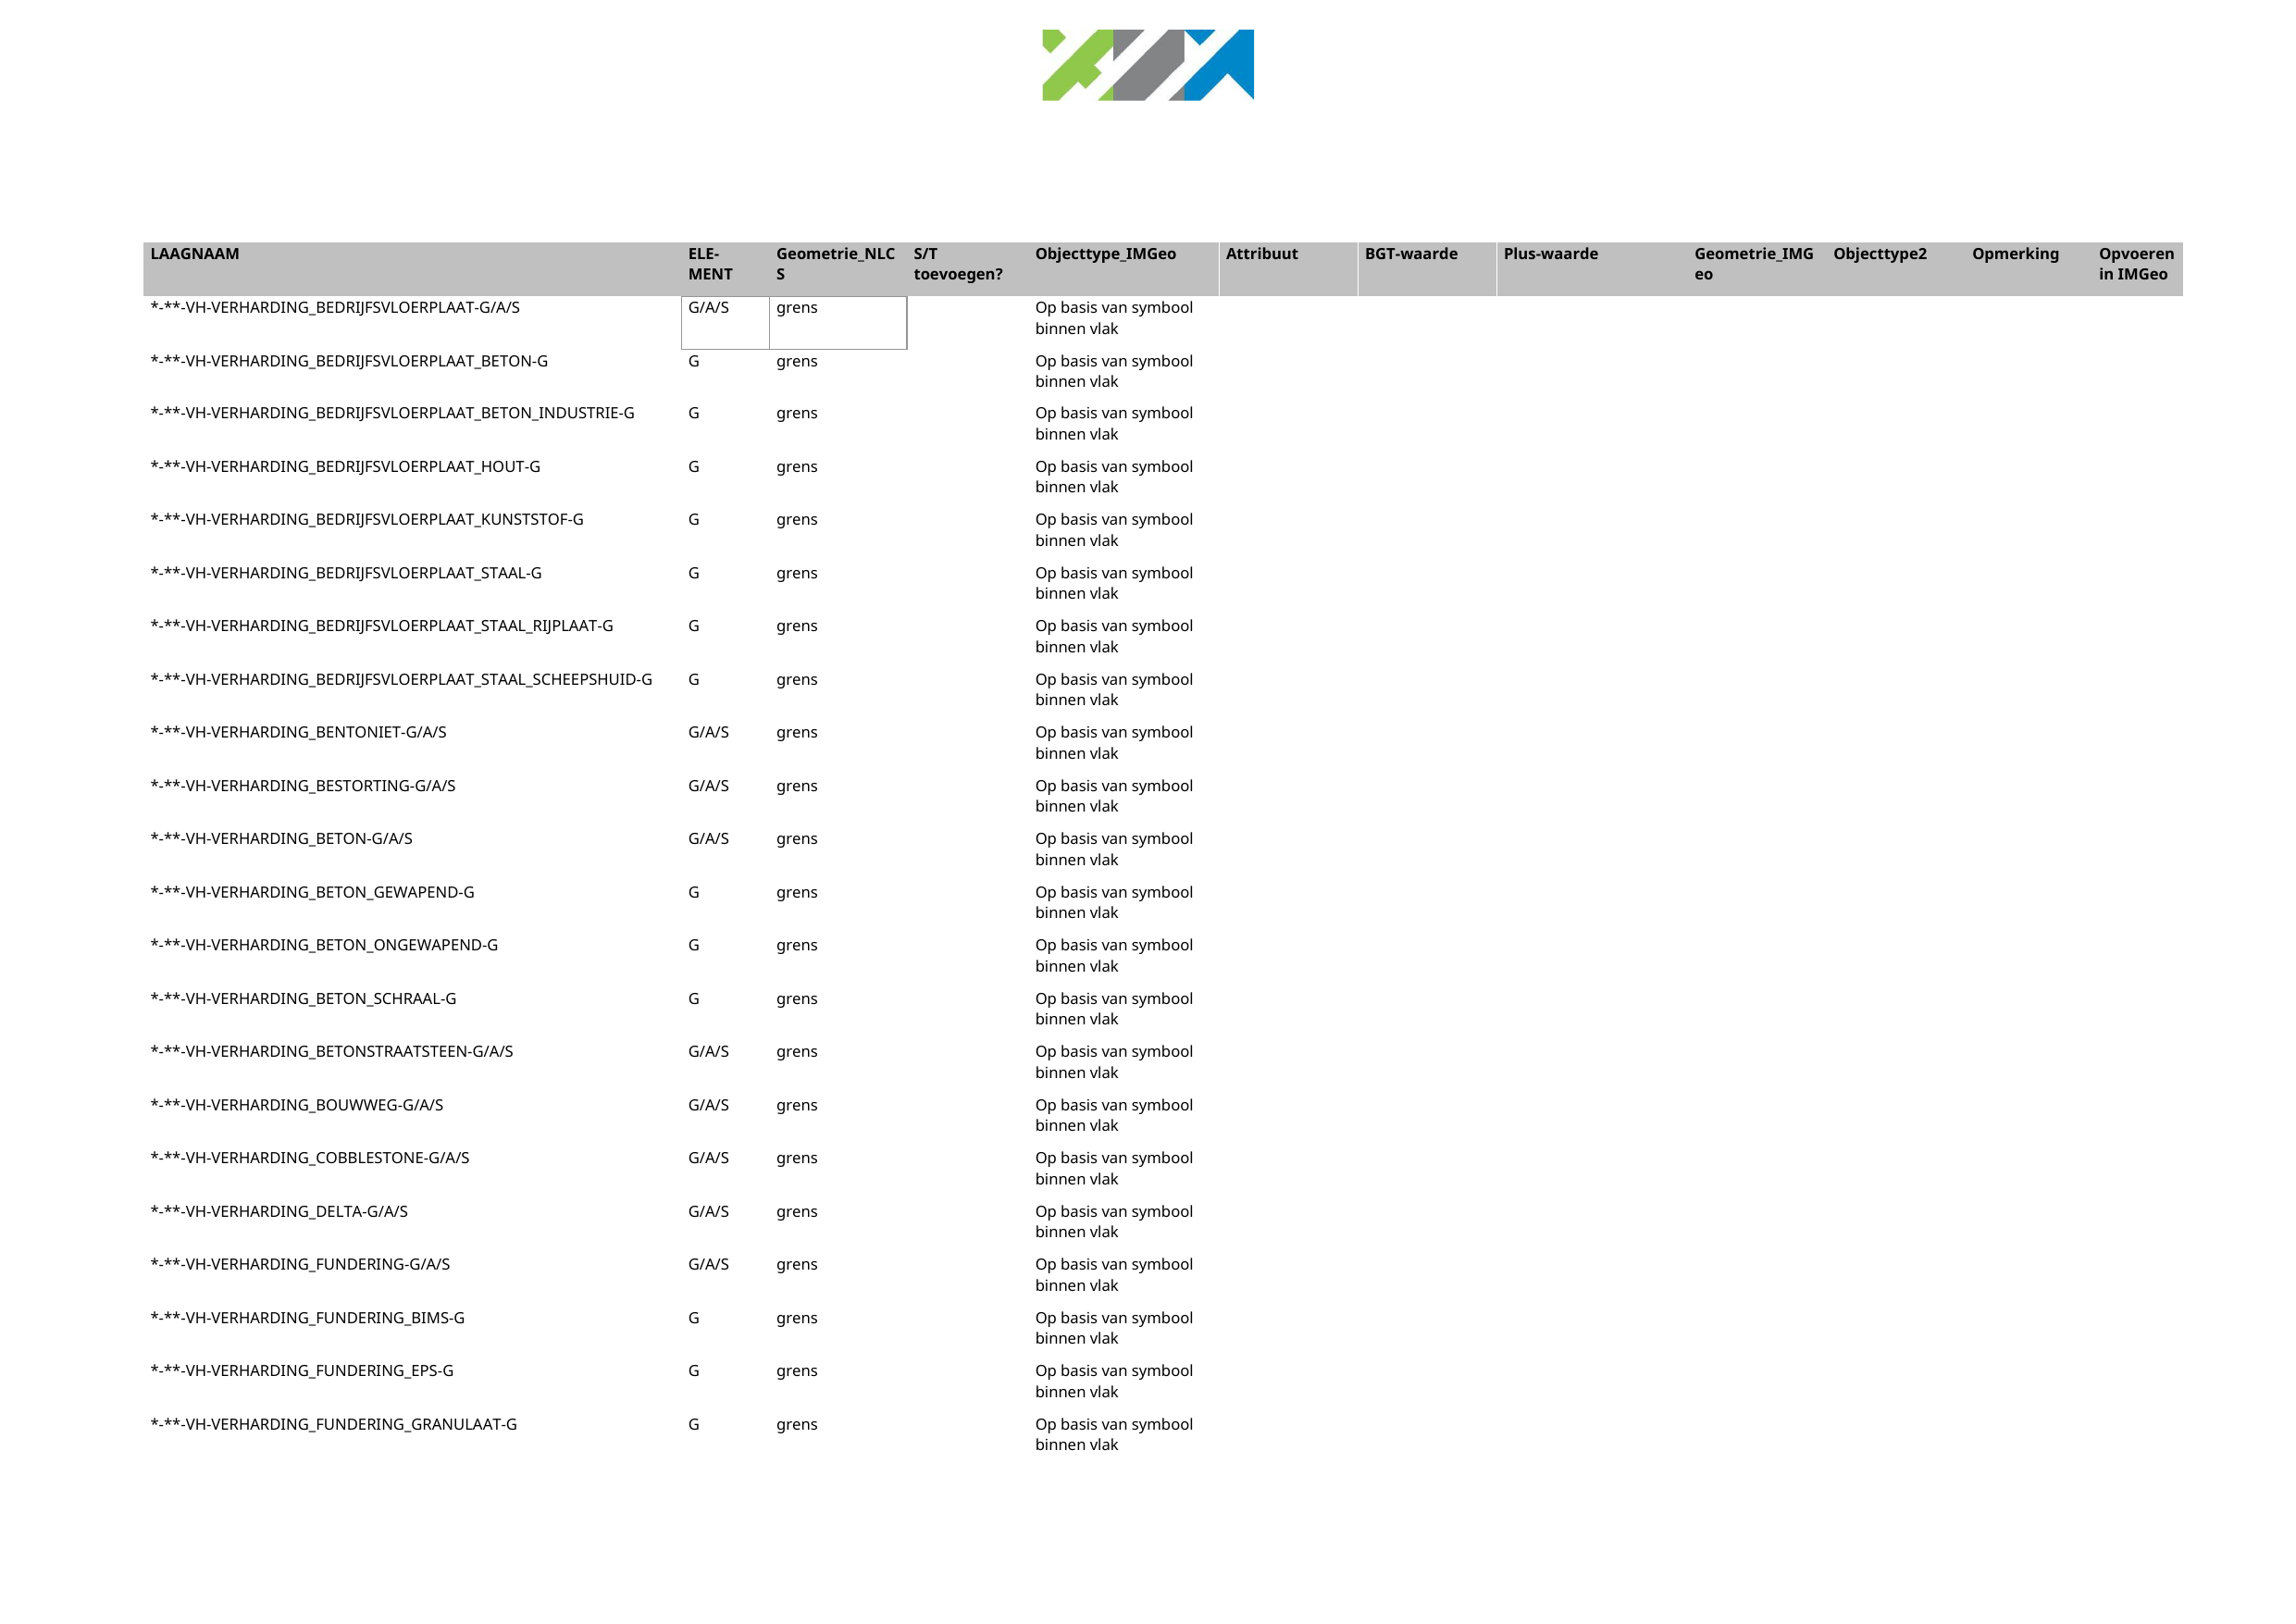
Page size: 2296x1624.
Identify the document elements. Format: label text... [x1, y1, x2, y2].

table_cell [2092, 349, 2183, 403]
table_cell grens [770, 1360, 907, 1413]
table_header Objecttype_IMGeo [1028, 242, 1219, 296]
table_cell [1497, 828, 1688, 881]
table_cell G/A/S [681, 828, 770, 881]
table_cell [1688, 1413, 1827, 1467]
table_cell [2092, 987, 2183, 1041]
table_cell [907, 1360, 1028, 1413]
table_cell G [681, 881, 770, 935]
table_cell [907, 987, 1028, 1041]
table_cell [1966, 722, 2092, 775]
table_cell [1359, 455, 1496, 509]
table_cell [1220, 296, 1358, 349]
table_cell [1359, 1307, 1496, 1360]
table_cell [1827, 722, 1966, 775]
table_cell [1966, 775, 2092, 828]
table_cell grens [770, 509, 907, 562]
table_cell [1827, 1360, 1966, 1413]
table_cell [1966, 562, 2092, 615]
table_cell [1966, 1307, 2092, 1360]
table_cell [907, 509, 1028, 562]
table_cell [1827, 828, 1966, 881]
table_cell Op basis van symbool binnen vlak [1028, 828, 1219, 881]
table_cell [1359, 615, 1496, 668]
table_cell [1220, 668, 1358, 722]
table_cell grens [770, 828, 907, 881]
table_cell [907, 615, 1028, 668]
table_cell [1688, 987, 1827, 1041]
table_cell [907, 1254, 1028, 1307]
table_cell G [681, 615, 770, 668]
table_cell [1827, 881, 1966, 935]
table_cell [1966, 1147, 2092, 1200]
table_cell *-**-VH-VERHARDING_FUNDERING-G/A/S [143, 1254, 681, 1307]
table_header LAAGNAAM [143, 242, 681, 296]
table_cell [1966, 1413, 2092, 1467]
table_cell [1220, 987, 1358, 1041]
table_cell Op basis van symbool binnen vlak [1028, 615, 1219, 668]
table_cell [1497, 296, 1688, 349]
table_cell [1359, 935, 1496, 987]
table_cell [1497, 403, 1688, 455]
table_cell *-**-VH-VERHARDING_BEDRIJFSVLOERPLAAT_BETON_INDUSTRIE-G [143, 403, 681, 455]
table_cell [1359, 1200, 1496, 1254]
table_cell G [681, 668, 770, 722]
table_cell *-**-VH-VERHARDING_BETON-G/A/S [143, 828, 681, 881]
table_cell G [681, 1360, 770, 1413]
table_cell [907, 1307, 1028, 1360]
table_cell [1688, 1094, 1827, 1147]
table_cell [1220, 1147, 1358, 1200]
table_cell [907, 828, 1028, 881]
table_cell [1827, 668, 1966, 722]
table_cell Op basis van symbool binnen vlak [1028, 1307, 1219, 1360]
table_cell [1966, 987, 2092, 1041]
table_header Attribuut [1220, 242, 1358, 296]
table_cell *-**-VH-VERHARDING_BETON_GEWAPEND-G [143, 881, 681, 935]
table_cell [1966, 1254, 2092, 1307]
table_cell [1359, 828, 1496, 881]
table_cell [1966, 935, 2092, 987]
table_cell Op basis van symbool binnen vlak [1028, 1041, 1219, 1094]
table_cell *-**-VH-VERHARDING_BEDRIJFSVLOERPLAAT_STAAL_RIJPLAAT-G [143, 615, 681, 668]
table_cell G [681, 1307, 770, 1360]
table_cell G [681, 987, 770, 1041]
table_cell [907, 1094, 1028, 1147]
table_cell [1220, 1307, 1358, 1360]
table_cell [907, 1413, 1028, 1467]
table_cell G/A/S [681, 775, 770, 828]
table_cell [1359, 1094, 1496, 1147]
table_cell Op basis van symbool binnen vlak [1028, 987, 1219, 1041]
table_cell Op basis van symbool binnen vlak [1028, 935, 1219, 987]
table_cell [1966, 455, 2092, 509]
table_cell [1827, 1413, 1966, 1467]
table_header Plus-waarde [1497, 242, 1688, 296]
table_cell [1359, 562, 1496, 615]
table_cell [1497, 1413, 1688, 1467]
table_cell [907, 455, 1028, 509]
table_cell *-**-VH-VERHARDING_DELTA-G/A/S [143, 1200, 681, 1254]
table_cell grens [770, 455, 907, 509]
table_cell [1359, 1413, 1496, 1467]
table_cell *-**-VH-VERHARDING_BEDRIJFSVLOERPLAAT-G/A/S [143, 296, 681, 349]
table_cell [1497, 455, 1688, 509]
table_cell [1827, 403, 1966, 455]
table_cell [1688, 881, 1827, 935]
table_cell Op basis van symbool binnen vlak [1028, 1254, 1219, 1307]
table_cell G/A/S [681, 1094, 770, 1147]
table_cell [1497, 1041, 1688, 1094]
table_cell Op basis van symbool binnen vlak [1028, 1360, 1219, 1413]
table_cell [1220, 403, 1358, 455]
table_cell *-**-VH-VERHARDING_BEDRIJFSVLOERPLAAT_STAAL_SCHEEPSHUID-G [143, 668, 681, 722]
table_cell [1359, 1254, 1496, 1307]
table_cell [1688, 1254, 1827, 1307]
table_cell [1359, 881, 1496, 935]
table_cell [1497, 349, 1688, 403]
table_cell [1220, 1254, 1358, 1307]
table_cell Op basis van symbool binnen vlak [1028, 349, 1219, 403]
table_cell [907, 1147, 1028, 1200]
table_cell [1497, 1307, 1688, 1360]
table_cell [1688, 403, 1827, 455]
table_cell [907, 935, 1028, 987]
table_cell [908, 296, 1028, 349]
table_cell [1497, 987, 1688, 1041]
table_cell [1359, 987, 1496, 1041]
table_cell grens [770, 775, 907, 828]
table_cell [1688, 1200, 1827, 1254]
table_cell [1966, 403, 2092, 455]
table_cell [1359, 1147, 1496, 1200]
table_cell G [681, 350, 770, 403]
table_cell *-**-VH-VERHARDING_BEDRIJFSVLOERPLAAT_KUNSTSTOF-G [143, 509, 681, 562]
table_cell grens [770, 1041, 907, 1094]
table_cell grens [770, 1254, 907, 1307]
table_cell [2092, 1094, 2183, 1147]
table_cell [1966, 1094, 2092, 1147]
table_cell [2092, 935, 2183, 987]
table_cell grens [770, 1094, 907, 1147]
table_cell [1220, 775, 1358, 828]
table_cell [1220, 615, 1358, 668]
table_cell Op basis van symbool binnen vlak [1028, 881, 1219, 935]
table_cell G [681, 403, 770, 455]
table_header Geometrie_NLCS [770, 242, 907, 296]
table_cell G/A/S [681, 1147, 770, 1200]
table_cell [1497, 881, 1688, 935]
table_cell Op basis van symbool binnen vlak [1028, 722, 1219, 775]
table_cell [1220, 935, 1358, 987]
table_cell [1827, 1307, 1966, 1360]
table_cell *-**-VH-VERHARDING_FUNDERING_BIMS-G [143, 1307, 681, 1360]
table_header Opvoeren in IMGeo [2092, 242, 2183, 296]
table_cell [1359, 296, 1496, 349]
table_cell G [681, 1413, 770, 1467]
table_cell [2092, 775, 2183, 828]
table_cell grens [770, 1200, 907, 1254]
table_cell Op basis van symbool binnen vlak [1028, 562, 1219, 615]
table_cell [1688, 509, 1827, 562]
table_cell grens [770, 350, 907, 403]
table_cell [2092, 455, 2183, 509]
table_cell [1966, 509, 2092, 562]
table_cell [1359, 403, 1496, 455]
table_cell [1497, 1360, 1688, 1413]
table_cell [1688, 562, 1827, 615]
table_cell [1220, 1041, 1358, 1094]
table_cell [1827, 987, 1966, 1041]
table_cell grens [770, 562, 907, 615]
table_header S/T toevoegen? [907, 242, 1028, 296]
table_cell [1688, 668, 1827, 722]
table_cell G [681, 509, 770, 562]
table_cell [1220, 1413, 1358, 1467]
table_cell grens [770, 297, 906, 349]
table_cell [1827, 775, 1966, 828]
table_cell Op basis van symbool binnen vlak [1028, 1200, 1219, 1254]
table_cell [1827, 455, 1966, 509]
table_cell [1497, 775, 1688, 828]
table_cell [1497, 1200, 1688, 1254]
table_header Geometrie_IMGeo [1688, 242, 1827, 296]
table_cell [1497, 562, 1688, 615]
table_cell [1966, 881, 2092, 935]
table_cell Op basis van symbool binnen vlak [1028, 668, 1219, 722]
table_cell [1220, 349, 1358, 403]
table_cell [1827, 1254, 1966, 1307]
table_cell *-**-VH-VERHARDING_BEDRIJFSVLOERPLAAT_HOUT-G [143, 455, 681, 509]
table_cell [907, 775, 1028, 828]
table_cell [1966, 296, 2092, 349]
table_cell [1827, 615, 1966, 668]
table_cell *-**-VH-VERHARDING_BETONSTRAATSTEEN-G/A/S [143, 1041, 681, 1094]
table_cell [2092, 1307, 2183, 1360]
table_cell [1220, 1094, 1358, 1147]
table_cell [1220, 1200, 1358, 1254]
table_cell [1497, 615, 1688, 668]
table_cell [1688, 935, 1827, 987]
table_cell *-**-VH-VERHARDING_BETON_SCHRAAL-G [143, 987, 681, 1041]
table_cell Op basis van symbool binnen vlak [1028, 455, 1219, 509]
table_cell [1688, 349, 1827, 403]
table_cell G/A/S [681, 1041, 770, 1094]
table_cell G/A/S [681, 722, 770, 775]
table_cell [1220, 828, 1358, 881]
table_cell [1359, 349, 1496, 403]
table_cell Op basis van symbool binnen vlak [1028, 1413, 1219, 1467]
table_cell [2092, 1200, 2183, 1254]
table_cell grens [770, 1307, 907, 1360]
table_cell *-**-VH-VERHARDING_FUNDERING_GRANULAAT-G [143, 1413, 681, 1467]
table_cell [1220, 881, 1358, 935]
table_cell [1966, 1360, 2092, 1413]
table_cell [1688, 1147, 1827, 1200]
table_cell grens [770, 403, 907, 455]
table_cell [1827, 349, 1966, 403]
table_cell [1688, 296, 1827, 349]
table_cell G [681, 935, 770, 987]
table_cell Op basis van symbool binnen vlak [1028, 1094, 1219, 1147]
table_cell grens [770, 1147, 907, 1200]
table_cell [1688, 1307, 1827, 1360]
table_cell [1497, 1094, 1688, 1147]
table_cell G/A/S [681, 1254, 770, 1307]
table_cell grens [770, 668, 907, 722]
table_cell [2092, 1413, 2183, 1467]
table_cell [1359, 775, 1496, 828]
table_cell grens [770, 722, 907, 775]
table_cell [1827, 296, 1966, 349]
table_cell [1220, 509, 1358, 562]
table_cell [2092, 509, 2183, 562]
table_cell [2092, 881, 2183, 935]
table_cell [2092, 1360, 2183, 1413]
table_cell [1497, 722, 1688, 775]
table_cell G/A/S [681, 1200, 770, 1254]
table_cell [1497, 668, 1688, 722]
table_cell *-**-VH-VERHARDING_BETON_ONGEWAPEND-G [143, 935, 681, 987]
table_cell [2092, 722, 2183, 775]
table_cell [1688, 1360, 1827, 1413]
table_cell *-**-VH-VERHARDING_BEDRIJFSVLOERPLAAT_STAAL-G [143, 562, 681, 615]
table_cell grens [770, 881, 907, 935]
table_cell [1688, 1041, 1827, 1094]
table_cell [1827, 1094, 1966, 1147]
table_cell [1827, 1200, 1966, 1254]
table_cell [1827, 935, 1966, 987]
table_cell [1359, 668, 1496, 722]
table_header Opmerking [1966, 242, 2092, 296]
table_cell [1220, 722, 1358, 775]
table_cell grens [770, 615, 907, 668]
table_cell [1966, 615, 2092, 668]
table_cell [1359, 722, 1496, 775]
table_cell G/A/S [682, 297, 769, 349]
table_cell [1966, 1200, 2092, 1254]
table_cell *-**-VH-VERHARDING_BESTORTING-G/A/S [143, 775, 681, 828]
table_cell [2092, 828, 2183, 881]
table_cell [907, 668, 1028, 722]
table_cell [1497, 1147, 1688, 1200]
table_cell [1497, 509, 1688, 562]
table_cell [1688, 615, 1827, 668]
table_cell [1220, 1360, 1358, 1413]
table_cell Op basis van symbool binnen vlak [1028, 296, 1219, 349]
table_cell [2092, 562, 2183, 615]
table_cell [1359, 509, 1496, 562]
table_cell [907, 881, 1028, 935]
table_cell [1497, 1254, 1688, 1307]
table_cell [907, 403, 1028, 455]
table_cell [907, 1200, 1028, 1254]
table_cell [1688, 775, 1827, 828]
table_cell [1827, 509, 1966, 562]
table_cell grens [770, 935, 907, 987]
table_cell [1359, 1041, 1496, 1094]
table_cell [2092, 403, 2183, 455]
table_cell [2092, 668, 2183, 722]
table_cell Op basis van symbool binnen vlak [1028, 509, 1219, 562]
table_cell [2092, 1041, 2183, 1094]
table_cell [1220, 455, 1358, 509]
table_cell *-**-VH-VERHARDING_BOUWWEG-G/A/S [143, 1094, 681, 1147]
table_cell [2092, 615, 2183, 668]
table_cell [1966, 828, 2092, 881]
table_cell [1966, 1041, 2092, 1094]
table_cell [1827, 1147, 1966, 1200]
table_cell Op basis van symbool binnen vlak [1028, 1147, 1219, 1200]
table_cell [907, 1041, 1028, 1094]
table_cell *-**-VH-VERHARDING_BEDRIJFSVLOERPLAAT_BETON-G [143, 349, 681, 403]
table_cell G [681, 455, 770, 509]
table_cell [1966, 668, 2092, 722]
table_cell *-**-VH-VERHARDING_FUNDERING_EPS-G [143, 1360, 681, 1413]
table_cell grens [770, 987, 907, 1041]
table_cell [1497, 935, 1688, 987]
table_cell *-**-VH-VERHARDING_BENTONIET-G/A/S [143, 722, 681, 775]
table_cell [907, 562, 1028, 615]
table_cell [1827, 562, 1966, 615]
table_cell [2092, 296, 2183, 349]
table_cell [907, 722, 1028, 775]
table_cell [1359, 1360, 1496, 1413]
table_cell [2092, 1147, 2183, 1200]
table_header ELE-MENT [681, 242, 770, 296]
table_cell [1827, 1041, 1966, 1094]
table_cell [2092, 1254, 2183, 1307]
table_cell [1688, 828, 1827, 881]
table_header BGT-waarde [1359, 242, 1496, 296]
table_cell [1688, 455, 1827, 509]
table_cell [1220, 562, 1358, 615]
table_cell *-**-VH-VERHARDING_COBBLESTONE-G/A/S [143, 1147, 681, 1200]
table_cell [1966, 349, 2092, 403]
table_cell [907, 349, 1028, 403]
table_cell Op basis van symbool binnen vlak [1028, 775, 1219, 828]
table_cell grens [770, 1413, 907, 1467]
table_cell Op basis van symbool binnen vlak [1028, 403, 1219, 455]
table_header Objecttype2 [1827, 242, 1966, 296]
table_cell G [681, 562, 770, 615]
table_cell [1688, 722, 1827, 775]
